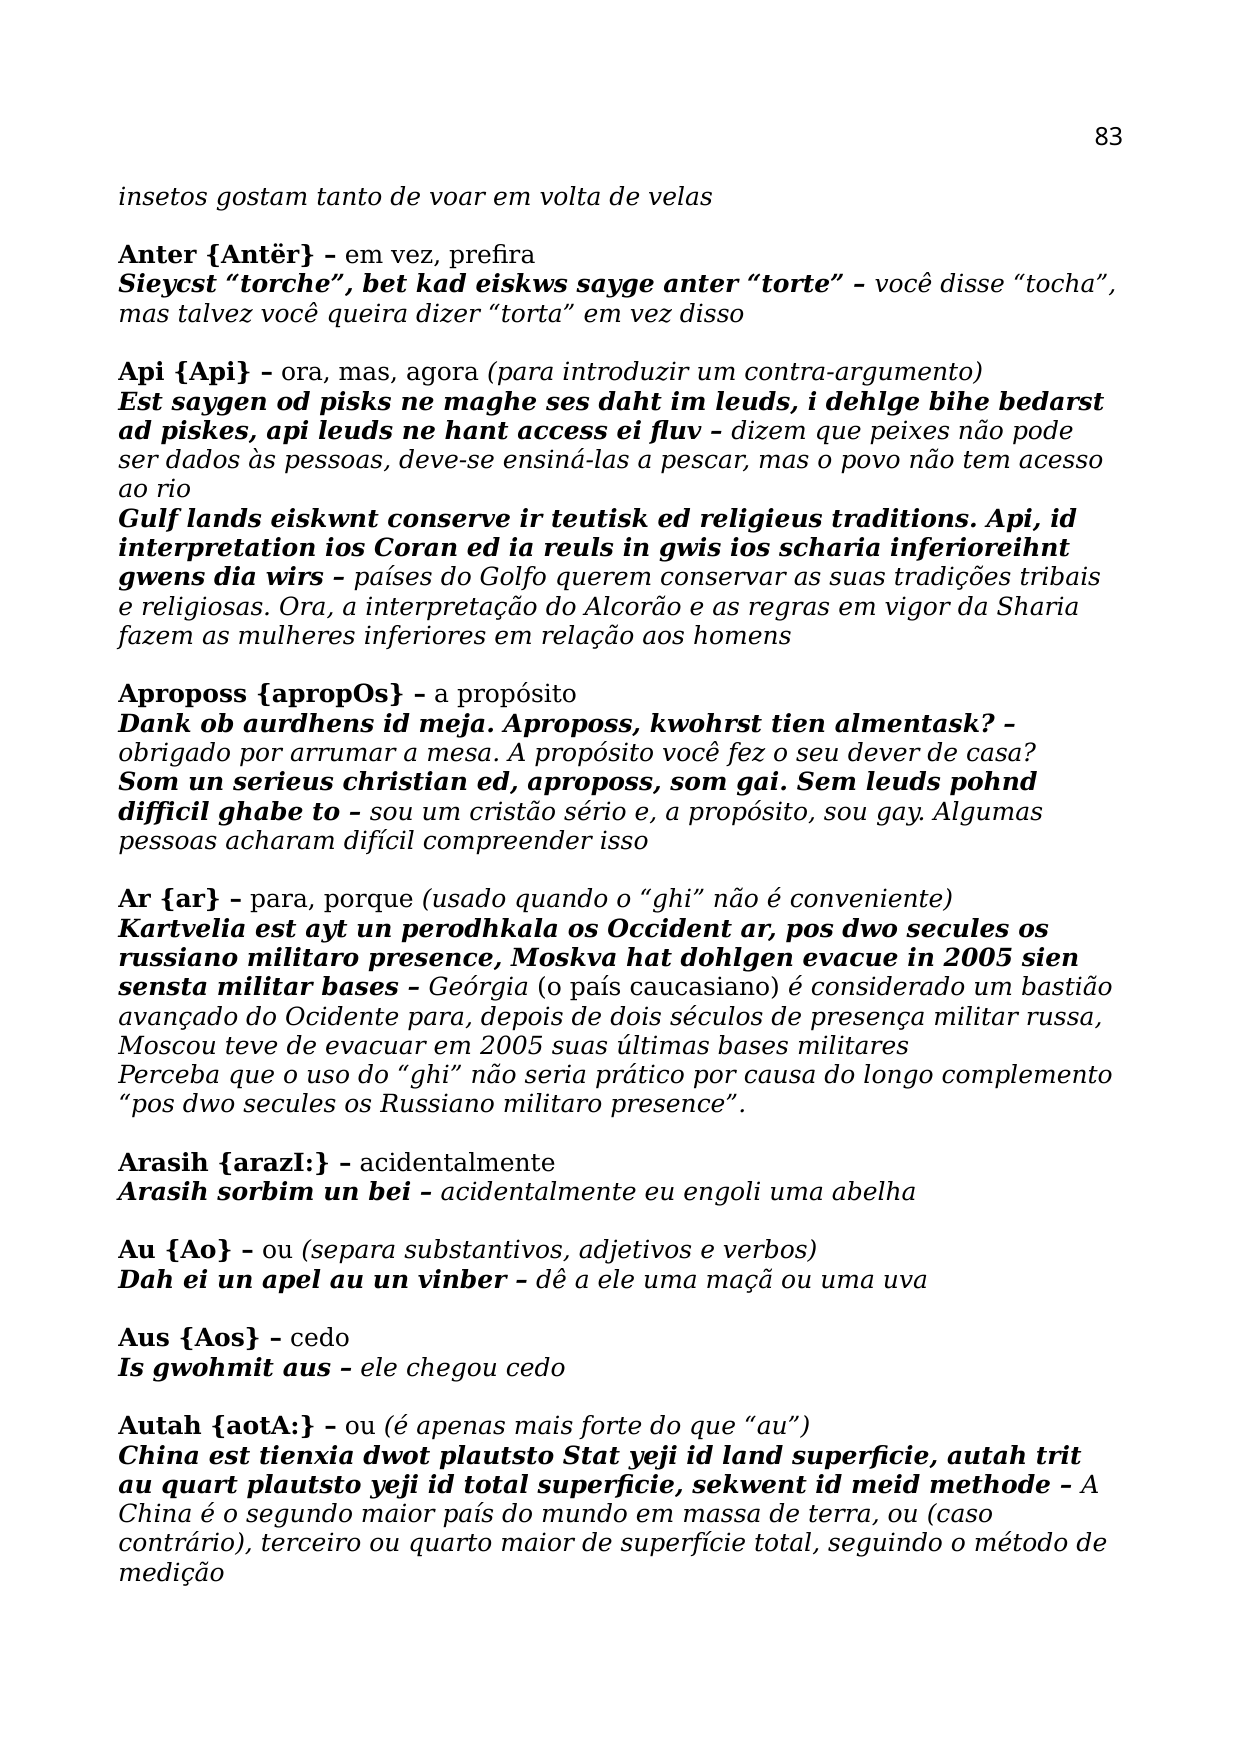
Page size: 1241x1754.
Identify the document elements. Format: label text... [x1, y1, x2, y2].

text Arasih {arazI:} – acidentalmente [118, 1147, 1123, 1177]
text Anter {Antër} – em vez, prefira [118, 240, 1123, 269]
text Som un serieus christian ed, aproposs, som gai. Sem leuds pohnd difficil ghabe to – sou um cristão sério e, a propósito, sou gay. Algumas pessoas acharam difícil compreender isso [118, 767, 1123, 855]
text Ar {ar} – para, porque (usado quando o “ghi” não é conveniente) [118, 884, 1123, 913]
text Au {Ao} – ou (separa substantivos, adjetivos e verbos) [118, 1235, 1123, 1265]
text Autah {aotA:} – ou (é apenas mais forte do que “au”) [118, 1411, 1123, 1441]
text Dah ei un apel au un vinber – dê a ele uma maçã ou uma uva [118, 1265, 1123, 1294]
text Perceba que o uso do “ghi” não seria prático por causa do longo complemento “pos dwo secules os Russiano militaro presence”. [118, 1060, 1123, 1118]
text Aproposs {apropOs} – a propósito [118, 679, 1123, 708]
text Gulf lands eiskwnt conserve ir teutisk ed religieus traditions. Api, id interpretation ios Coran ed ia reuls in gwis ios scharia inferioreihnt gwens dia wirs – países do Golfo querem conservar as suas tradições tribais e religiosas. Ora, a interpretação do Alcorão e as regras em vigor da Sharia fazem as mulheres inferiores em relação aos homens [118, 503, 1123, 650]
text Is gwohmit aus – ele chegou cedo [118, 1353, 1123, 1382]
text Est saygen od pisks ne maghe ses daht im leuds, i dehlge bihe bedarst ad piskes, api leuds ne hant access ei fluv – dizem que peixes não pode ser dados às pessoas, deve-se ensiná-las a pescar, mas o povo não tem acesso ao rio [118, 386, 1123, 503]
text Aus {Aos} – cedo [118, 1323, 1123, 1353]
text Sieycst “torche”, bet kad eiskws sayge anter “torte” – você disse “tocha”, mas talvez você queira dizer “torta” em vez disso [118, 269, 1123, 328]
text China est tienxia dwot plautsto Stat yeji id land superficie, autah trit au quart plautsto yeji id total superficie, sekwent id meid methode – A China é o segundo maior país do mundo em massa de terra, ou (caso contrário), terceiro ou quarto maior de superfície total, seguindo o método de medição [118, 1441, 1123, 1587]
text Arasih sorbim un bei – acidentalmente eu engoli uma abelha [118, 1177, 1123, 1206]
text insetos gostam tanto de voar em volta de velas [118, 182, 1123, 211]
text Api {Api} – ora, mas, agora (para introduzir um contra-argumento) [118, 357, 1123, 386]
text Dank ob aurdhens id meja. Aproposs, kwohrst tien almentask? – obrigado por arrumar a mesa. A propósito você fez o seu dever de casa? [118, 708, 1123, 767]
text Kartvelia est ayt un perodhkala os Occident ar, pos dwo secules os russiano militaro presence, Moskva hat dohlgen evacue in 2005 sien sensta militar bases – Geórgia (o país caucasiano) é considerado um bastião avançado do Ocidente para, depois de dois séculos de presença militar russa, Moscou teve de evacuar em 2005 suas últimas bases militares [118, 913, 1123, 1060]
